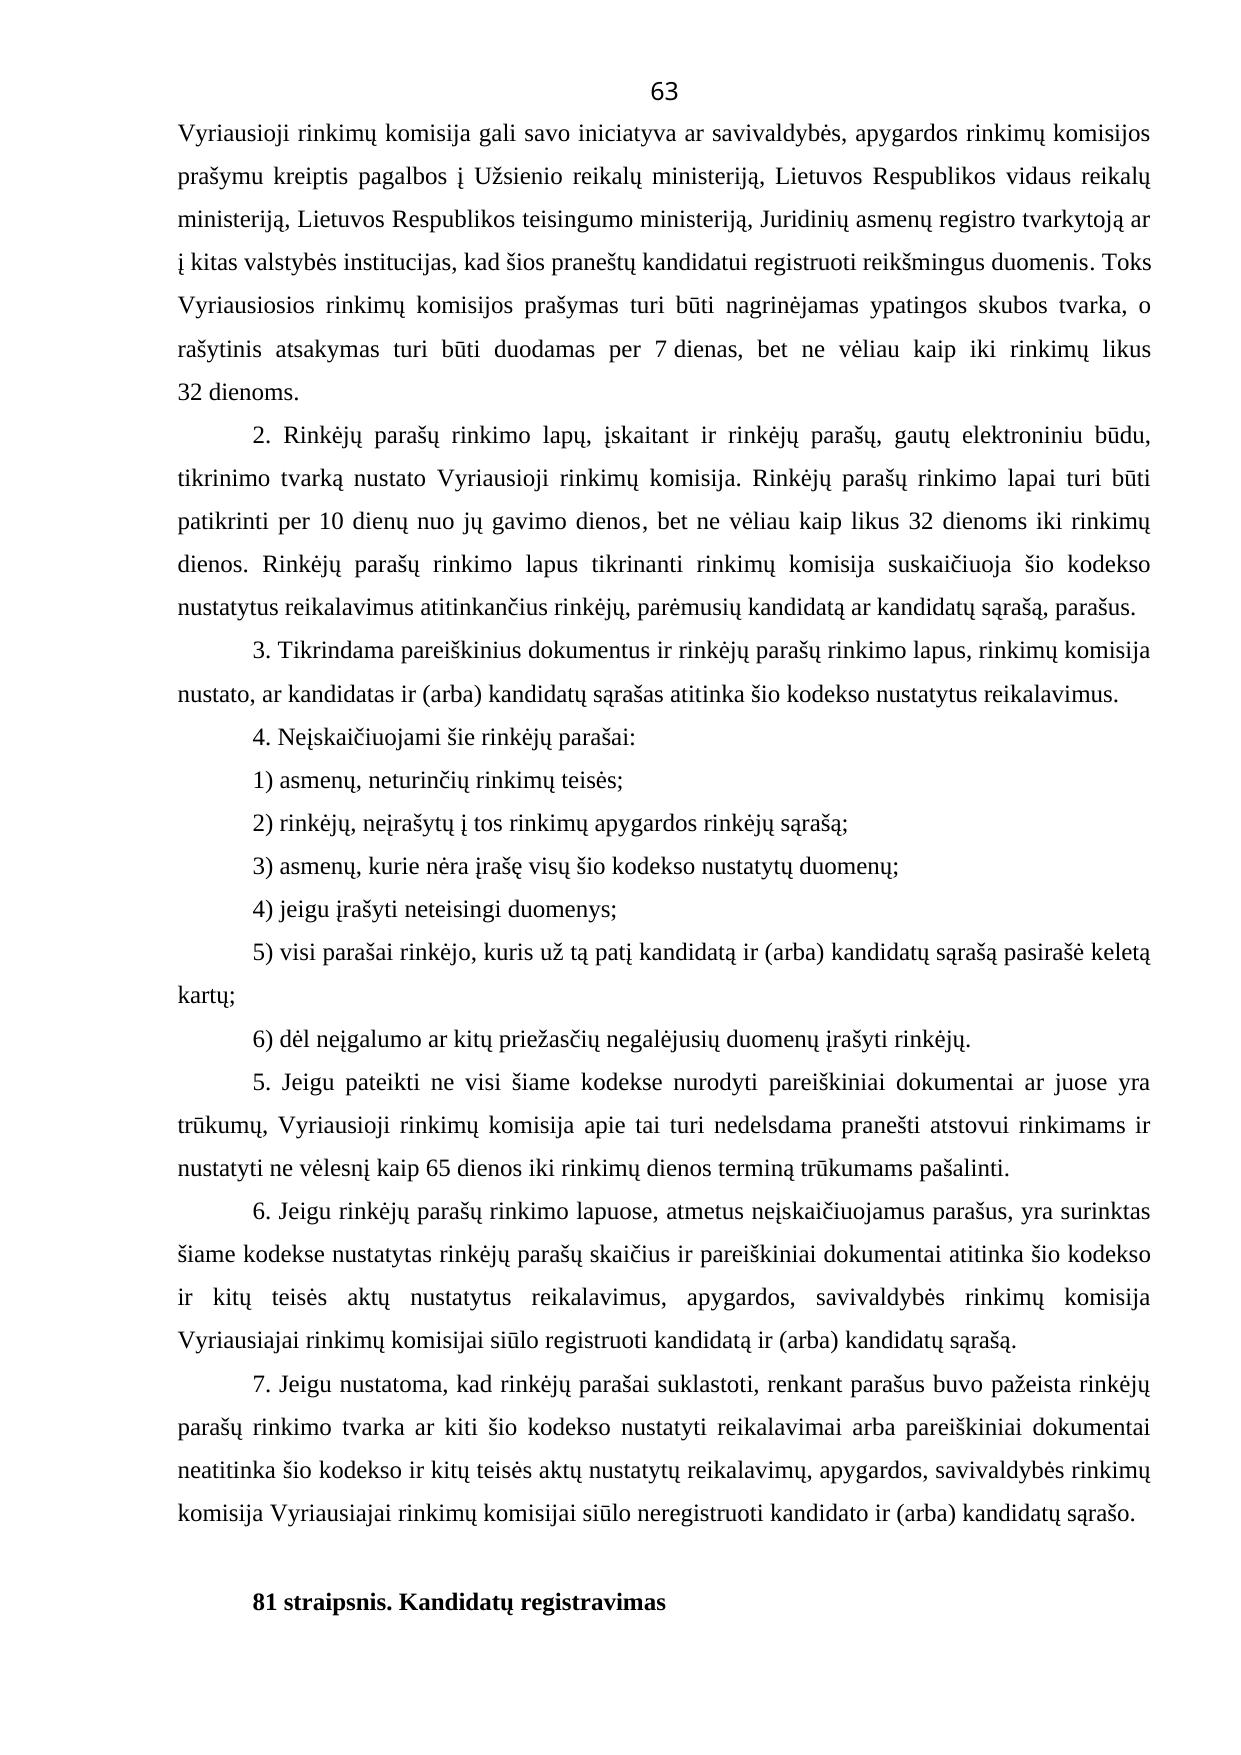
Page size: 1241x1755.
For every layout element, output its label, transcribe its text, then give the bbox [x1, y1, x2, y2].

text 7. Jeigu nustatoma, kad rinkėjų parašai suklastoti, renkant parašus buvo pažeista rinkėjų parašų rinkimo tvarka ar kiti šio kodekso nustatyti reikalavimai arba pareiškiniai dokumentai neatitinka šio kodekso ir kitų teisės aktų nustatytų reikalavimų, apygardos, savivaldybės rinkimų komisija Vyriausiajai rinkimų komisijai siūlo neregistruoti kandidato ir (arba) kandidatų sąrašo. [177, 1369, 1152, 1527]
text 2. Rinkėjų parašų rinkimo lapų, įskaitant ir rinkėjų parašų, gautų elektroniniu būdu, tikrinimo tvarką nustato Vyriausioji rinkimų komisija. Rinkėjų parašų rinkimo lapai turi būti patikrinti per 10 dienų nuo jų gavimo dienos, bet ne vėliau kaip likus 32 dienoms iki rinkimų dienos. Rinkėjų parašų rinkimo lapus tikrinanti rinkimų komisija suskaičiuoja šio kodekso nustatytus reikalavimus atitinkančius rinkėjų, parėmusių kandidatą ar kandidatų sąrašą, parašus. [177, 420, 1152, 621]
text Vyriausioji rinkimų komisija gali savo iniciatyva ar savivaldybės, apygardos rinkimų komisijos prašymu kreiptis pagalbos į Užsienio reikalų ministeriją, Lietuvos Respublikos vidaus reikalų ministeriją, Lietuvos Respublikos teisingumo ministeriją, Juridinių asmenų registro tvarkytoją ar į kitas valstybės institucijas, kad šios praneštų kandidatui registruoti reikšmingus duomenis. Toks Vyriausiosios rinkimų komisijos prašymas turi būti nagrinėjamas ypatingos skubos tvarka, o rašytinis atsakymas turi būti duodamas per 7 dienas, bet ne vėliau kaip iki rinkimų likus 32 dienoms. [177, 118, 1152, 406]
text 4. Neįskaičiuojami šie rinkėjų parašai: [177, 722, 1152, 751]
text 5) visi parašai rinkėjo, kuris už tą patį kandidatą ir (arba) kandidatų sąrašą pasirašė keletą kartų; [177, 937, 1152, 1009]
text 6. Jeigu rinkėjų parašų rinkimo lapuose, atmetus neįskaičiuojamus parašus, yra surinktas šiame kodekse nustatytas rinkėjų parašų skaičius ir pareiškiniai dokumentai atitinka šio kodekso ir kitų teisės aktų nustatytus reikalavimus, apygardos, savivaldybės rinkimų komisija Vyriausiajai rinkimų komisijai siūlo registruoti kandidatą ir (arba) kandidatų sąrašą. [177, 1196, 1152, 1354]
text 4) jeigu įrašyti neteisingi duomenys; [177, 894, 1152, 923]
text 6) dėl neįgalumo ar kitų priežasčių negalėjusių duomenų įrašyti rinkėjų. [177, 1024, 1152, 1052]
text 81 straipsnis. Kandidatų registravimas [177, 1587, 1152, 1616]
text 1) asmenų, neturinčių rinkimų teisės; [177, 765, 1152, 794]
text 2) rinkėjų, neįrašytų į tos rinkimų apygardos rinkėjų sąrašą; [177, 808, 1152, 837]
text 3. Tikrindama pareiškinius dokumentus ir rinkėjų parašų rinkimo lapus, rinkimų komisija nustato, ar kandidatas ir (arba) kandidatų sąrašas atitinka šio kodekso nustatytus reikalavimus. [177, 636, 1152, 707]
text 5. Jeigu pateikti ne visi šiame kodekse nurodyti pareiškiniai dokumentai ar juose yra trūkumų, Vyriausioji rinkimų komisija apie tai turi nedelsdama pranešti atstovui rinkimams ir nustatyti ne vėlesnį kaip 65 dienos iki rinkimų dienos terminą trūkumams pašalinti. [177, 1067, 1152, 1182]
text 3) asmenų, kurie nėra įrašę visų šio kodekso nustatytų duomenų; [177, 851, 1152, 880]
